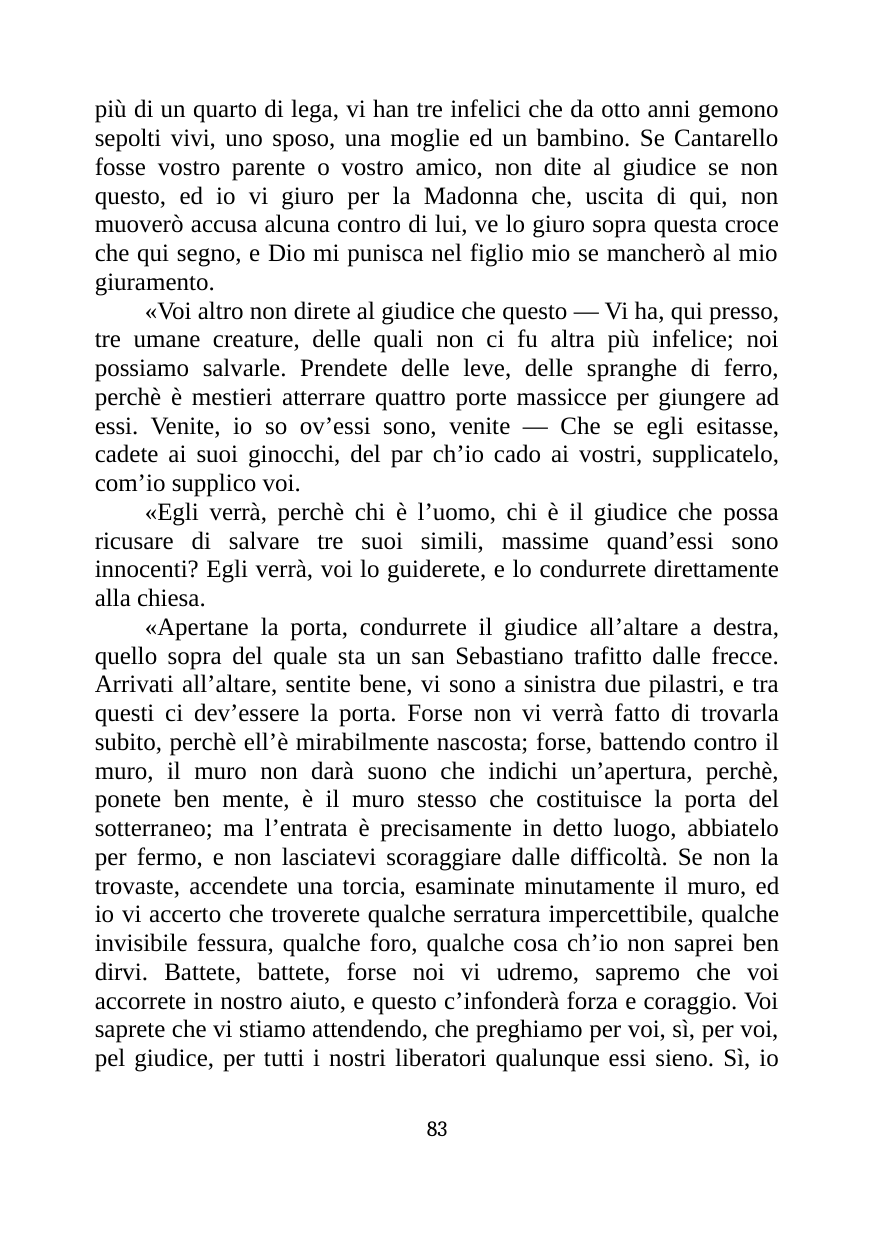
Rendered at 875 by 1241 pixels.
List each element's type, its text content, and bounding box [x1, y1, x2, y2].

text «Voi altro non direte al giudice che questo — Vi ha, qui presso, tre umane creature, delle quali non ci fu altra più infelice; noi possiamo salvarle. Prendete delle leve, delle spranghe di ferro, perchè è mestieri atterrare quattro porte massicce per giungere ad essi. Venite, io so ov’essi sono, venite — Che se egli esitasse, cadete ai suoi ginocchi, del par ch’io cado ai vostri, supplicatelo, com’io supplico voi. [94, 296, 779, 497]
text «Egli verrà, perchè chi è l’uomo, chi è il giudice che possa ricusare di salvare tre suoi simili, massime quand’essi sono innocenti? Egli verrà, voi lo guiderete, e lo condurrete direttamente alla chiesa. [94, 497, 779, 612]
text «Apertane la porta, condurrete il giudice all’altare a destra, quello sopra del quale sta un san Sebastiano trafitto dalle frecce. Arrivati all’altare, sentite bene, vi sono a sinistra due pilastri, e tra questi ci dev’essere la porta. Forse non vi verrà fatto di trovarla subito, perchè ell’è mirabilmente nascosta; forse, battendo contro il muro, il muro non darà suono che indichi un’apertura, perchè, ponete ben mente, è il muro stesso che costituisce la porta del sotterraneo; ma l’entrata è precisamente in detto luogo, abbiatelo per fermo, e non lasciatevi scoraggiare dalle difficoltà. Se non la trovaste, accendete una torcia, esaminate minutamente il muro, ed io vi accerto che troverete qualche serratura impercettibile, qualche invisibile fessura, qualche foro, qualche cosa ch’io non saprei ben dirvi. Battete, battete, forse noi vi udremo, sapremo che voi accorrete in nostro aiuto, e questo c’infonderà forza e coraggio. Voi saprete che vi stiamo attendendo, che preghiamo per voi, sì, per voi, pel giudice, per tutti i nostri liberatori qualunque essi sieno. Sì, io [94, 612, 779, 1072]
text più di un quarto di lega, vi han tre infelici che da otto anni gemono sepolti vivi, uno sposo, una moglie ed un bambino. Se Cantarello fosse vostro parente o vostro amico, non dite al giudice se non questo, ed io vi giuro per la Madonna che, uscita di qui, non muoverò accusa alcuna contro di lui, ve lo giuro sopra questa croce che qui segno, e Dio mi punisca nel figlio mio se mancherò al mio giuramento. [94, 94, 779, 296]
